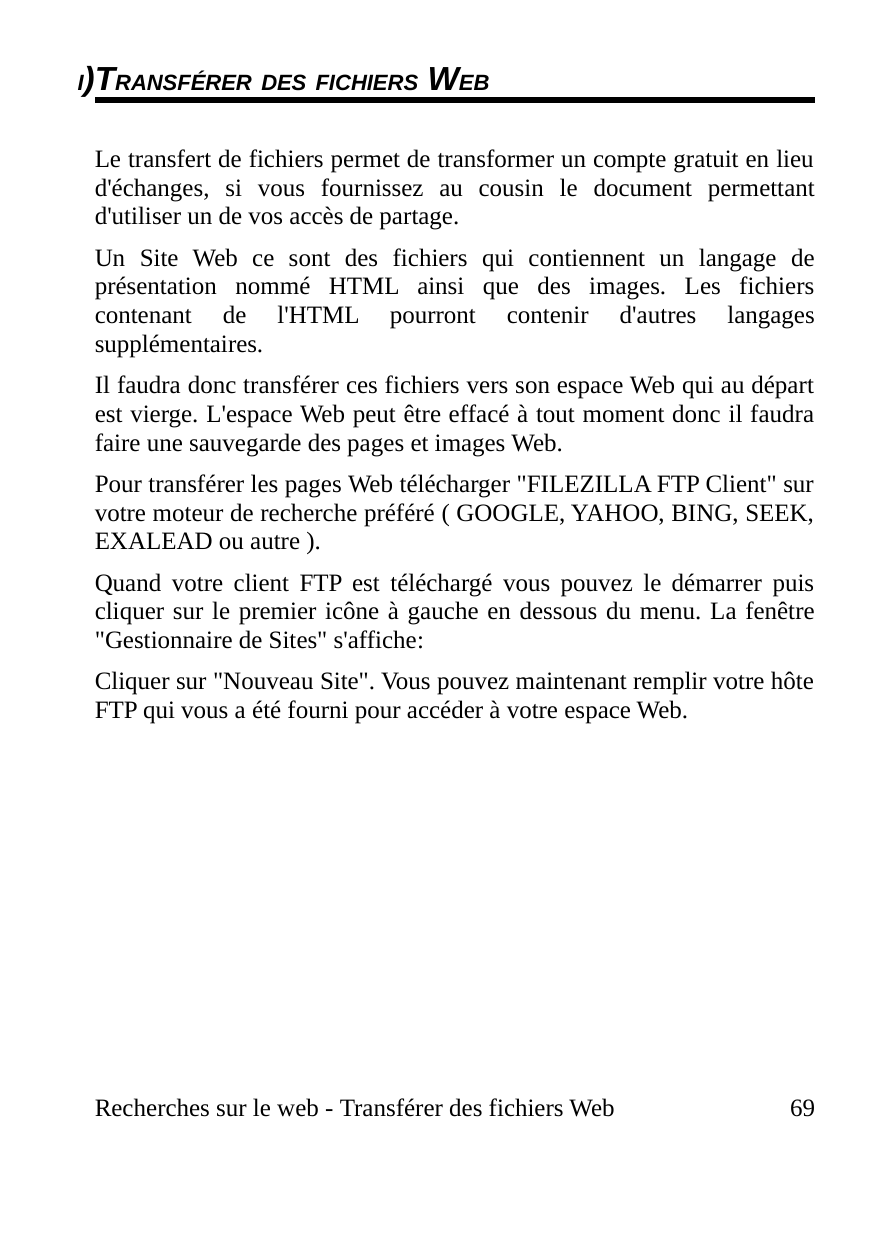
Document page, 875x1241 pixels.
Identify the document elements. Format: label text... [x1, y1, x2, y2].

text Le transfert de fichiers permet de transformer un compte gratuit en lieu d'échanges, si vous fournissez au cousin le document permettant d'utiliser un de vos accès de partage. [94, 144, 815, 230]
subtitle Transférer des fichiers Web [94, 59, 815, 103]
text Il faudra donc transférer ces fichiers vers son espace Web qui au départ est vierge. L'espace Web peut être effacé à tout moment donc il faudra faire une sauvegarde des pages et images Web. [94, 370, 815, 456]
text Un Site Web ce sont des fichiers qui contiennent un langage de présentation nommé HTML ainsi que des images. Les fichiers contenant de l'HTML pourront contenir d'autres langages supplémentaires. [94, 243, 815, 358]
text Cliquer sur "Nouveau Site". Vous pouvez maintenant remplir votre hôte FTP qui vous a été fourni pour accéder à votre espace Web. [94, 666, 815, 724]
text Quand votre client FTP est téléchargé vous pouvez le démarrer puis cliquer sur le premier icône à gauche en dessous du menu. La fenêtre "Gestionnaire de Sites" s'affiche: [94, 568, 815, 654]
text Pour transférer les pages Web télécharger "FILEZILLA FTP Client" sur votre moteur de recherche préféré ( GOOGLE, YAHOO, BING, SEEK, EXALEAD ou autre ). [94, 469, 815, 555]
